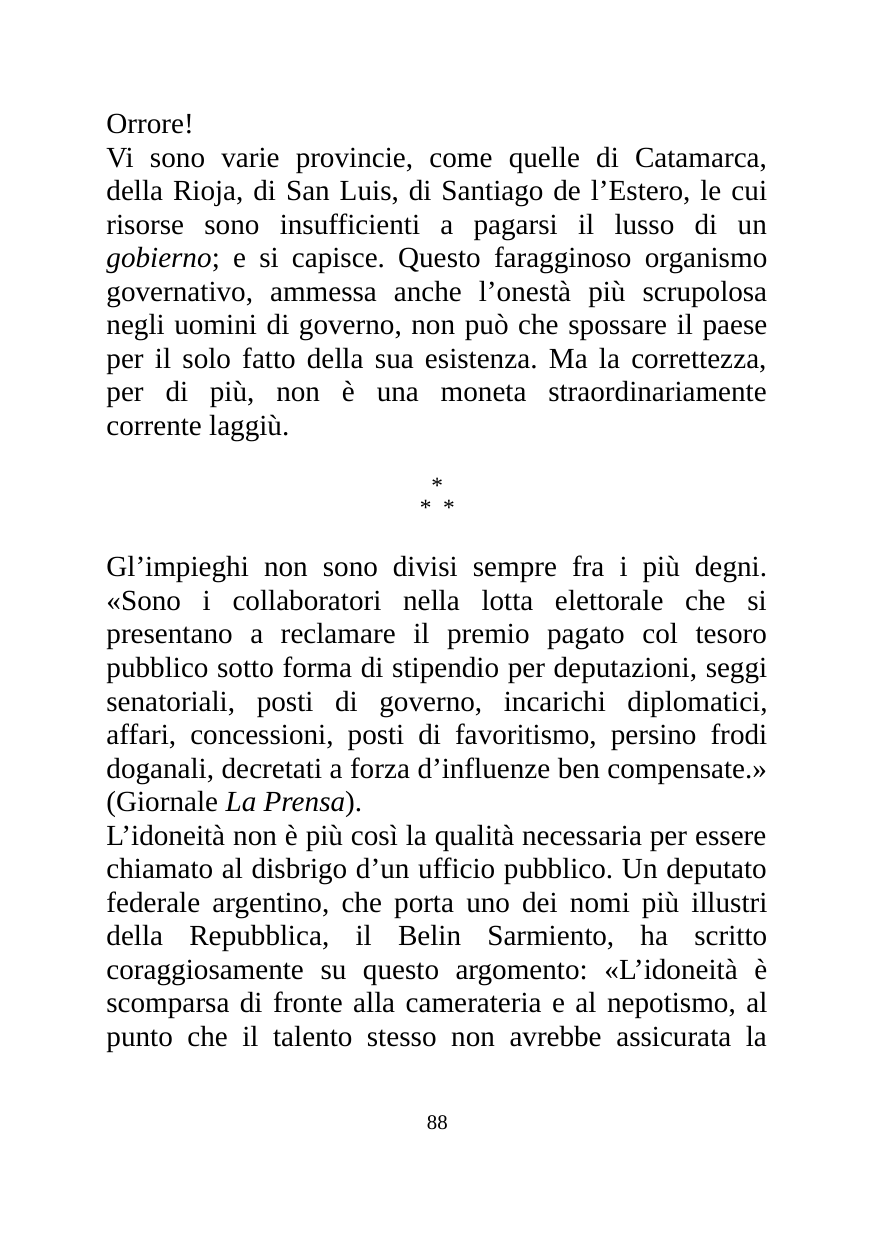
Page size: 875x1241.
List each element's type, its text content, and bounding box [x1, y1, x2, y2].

text Orrore! [106, 106, 768, 140]
text L’idoneità non è più così la qualità necessaria per essere chiamato al disbrigo d’un ufficio pubblico. Un deputato federale argentino, che porta uno dei nomi più illustri della Repubblica, il Belin Sarmiento, ha scritto coraggiosamente su questo argomento: «L’idoneità è scomparsa di fronte alla camerateria e al nepotismo, al punto che il talento stesso non avrebbe assicurata la [106, 818, 768, 1053]
text Vi sono varie provincie, come quelle di Catamarca, della Rioja, di San Luis, di Santiago de l’Estero, le cui risorse sono insufficienti a pagarsi il lusso di un gobierno; e si capisce. Questo faragginoso organismo governativo, ammessa anche l’onestà più scrupolosa negli uomini di governo, non può che spossare il paese per il solo fatto della sua esistenza. Ma la correttezza, per di più, non è una moneta straordinariamente corrente laggiù. [106, 140, 768, 442]
text *** [106, 471, 768, 520]
text Gl’impieghi non sono divisi sempre fra i più degni. «Sono i collaboratori nella lotta elettorale che si presentano a reclamare il premio pagato col tesoro pubblico sotto forma di stipendio per deputazioni, seggi senatoriali, posti di governo, incarichi diplomatici, affari, concessioni, posti di favoritismo, persino frodi doganali, decretati a forza d’influenze ben compensate.» (Giornale La Prensa). [106, 549, 768, 818]
